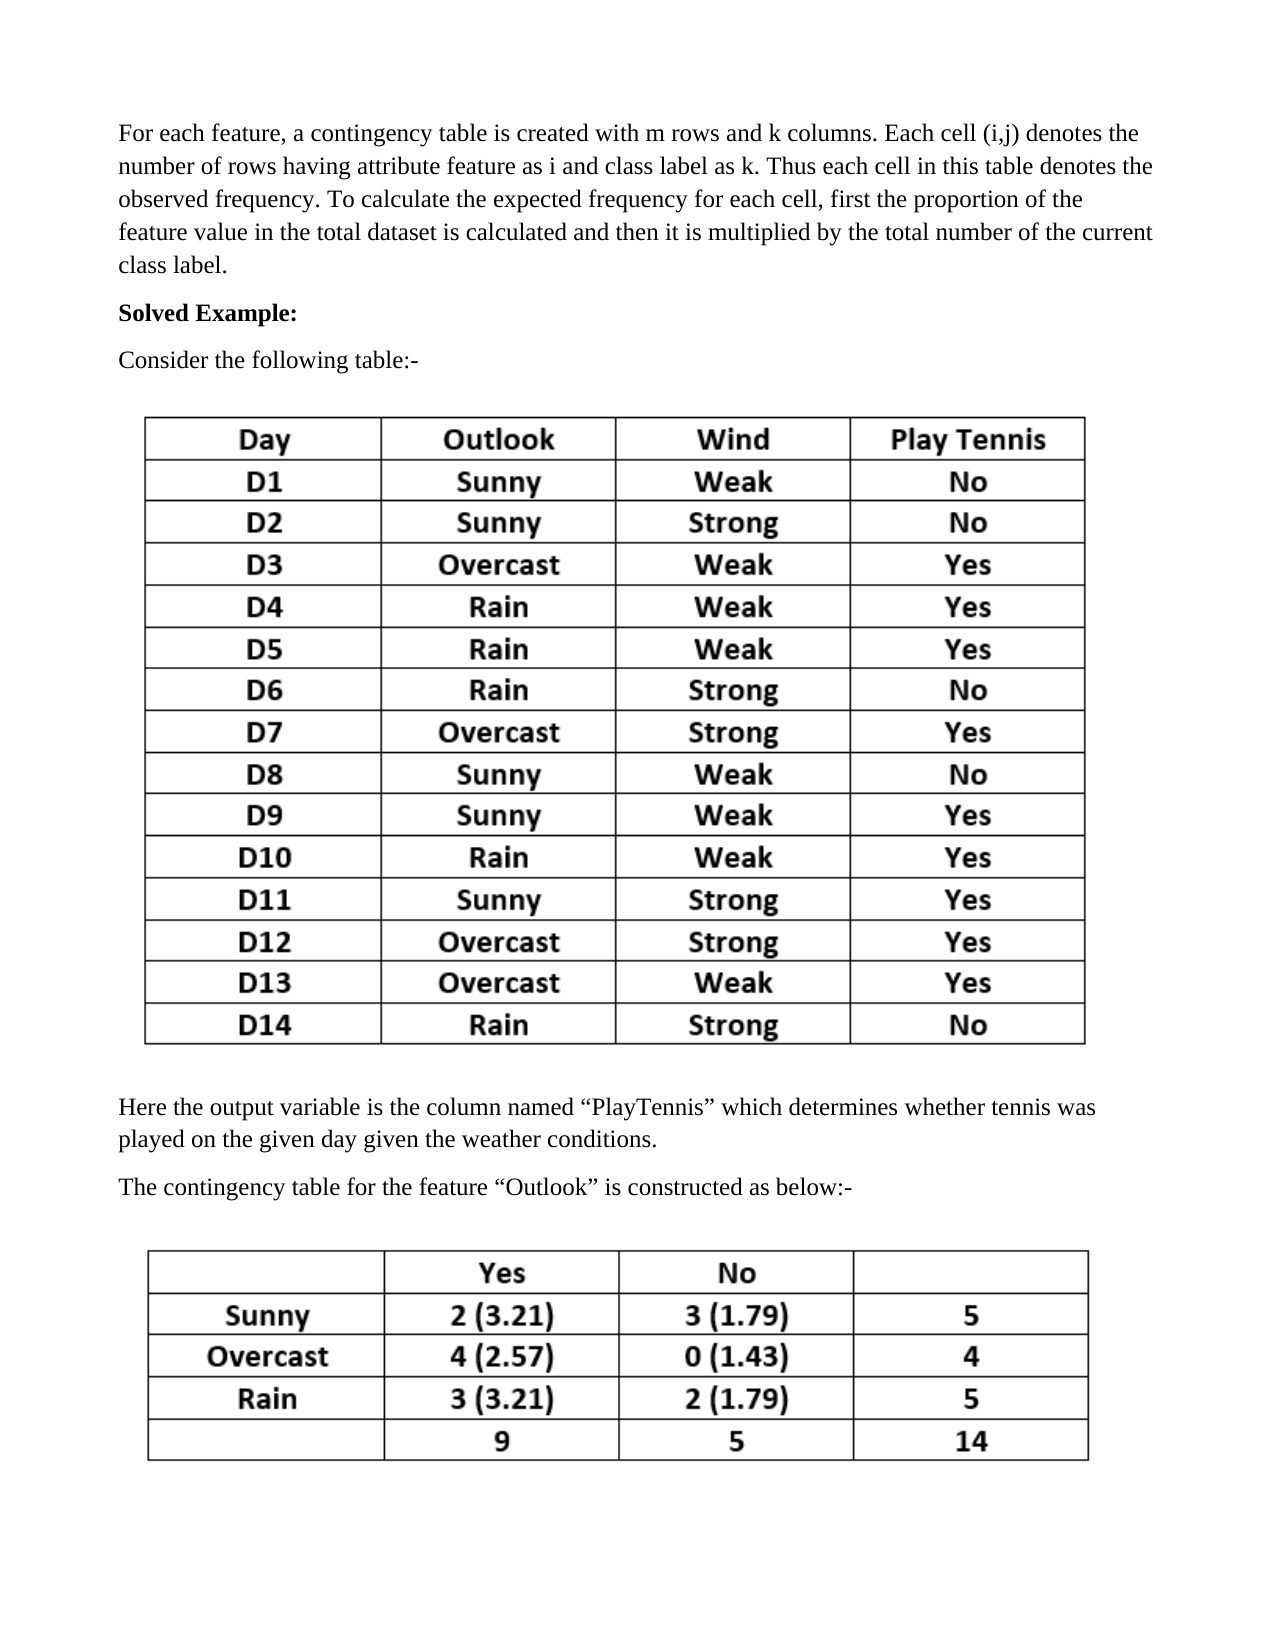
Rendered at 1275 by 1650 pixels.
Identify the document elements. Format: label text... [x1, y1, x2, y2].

text For each feature, a contingency table is created with m rows and k columns. Each cell (i,j) denotes the number of rows having attribute feature as i and class label as k. Thus each cell in this table denotes the observed frequency. To calculate the expected frequency for each cell, first the proportion of the feature value in the total dataset is calculated and then it is multiplied by the total number of the current class label. [118, 118, 1157, 279]
picture [118, 1219, 1129, 1491]
text Here the output variable is the column named “PlayTennis” which determines whether tennis was played on the given day given the weather conditions. [118, 1092, 1157, 1153]
text Consider the following table:- [118, 345, 1157, 374]
text Solved Example: [118, 298, 1157, 327]
picture [118, 393, 1125, 1073]
text The contingency table for the feature “Outlook” is constructed as below:- [118, 1172, 1157, 1201]
